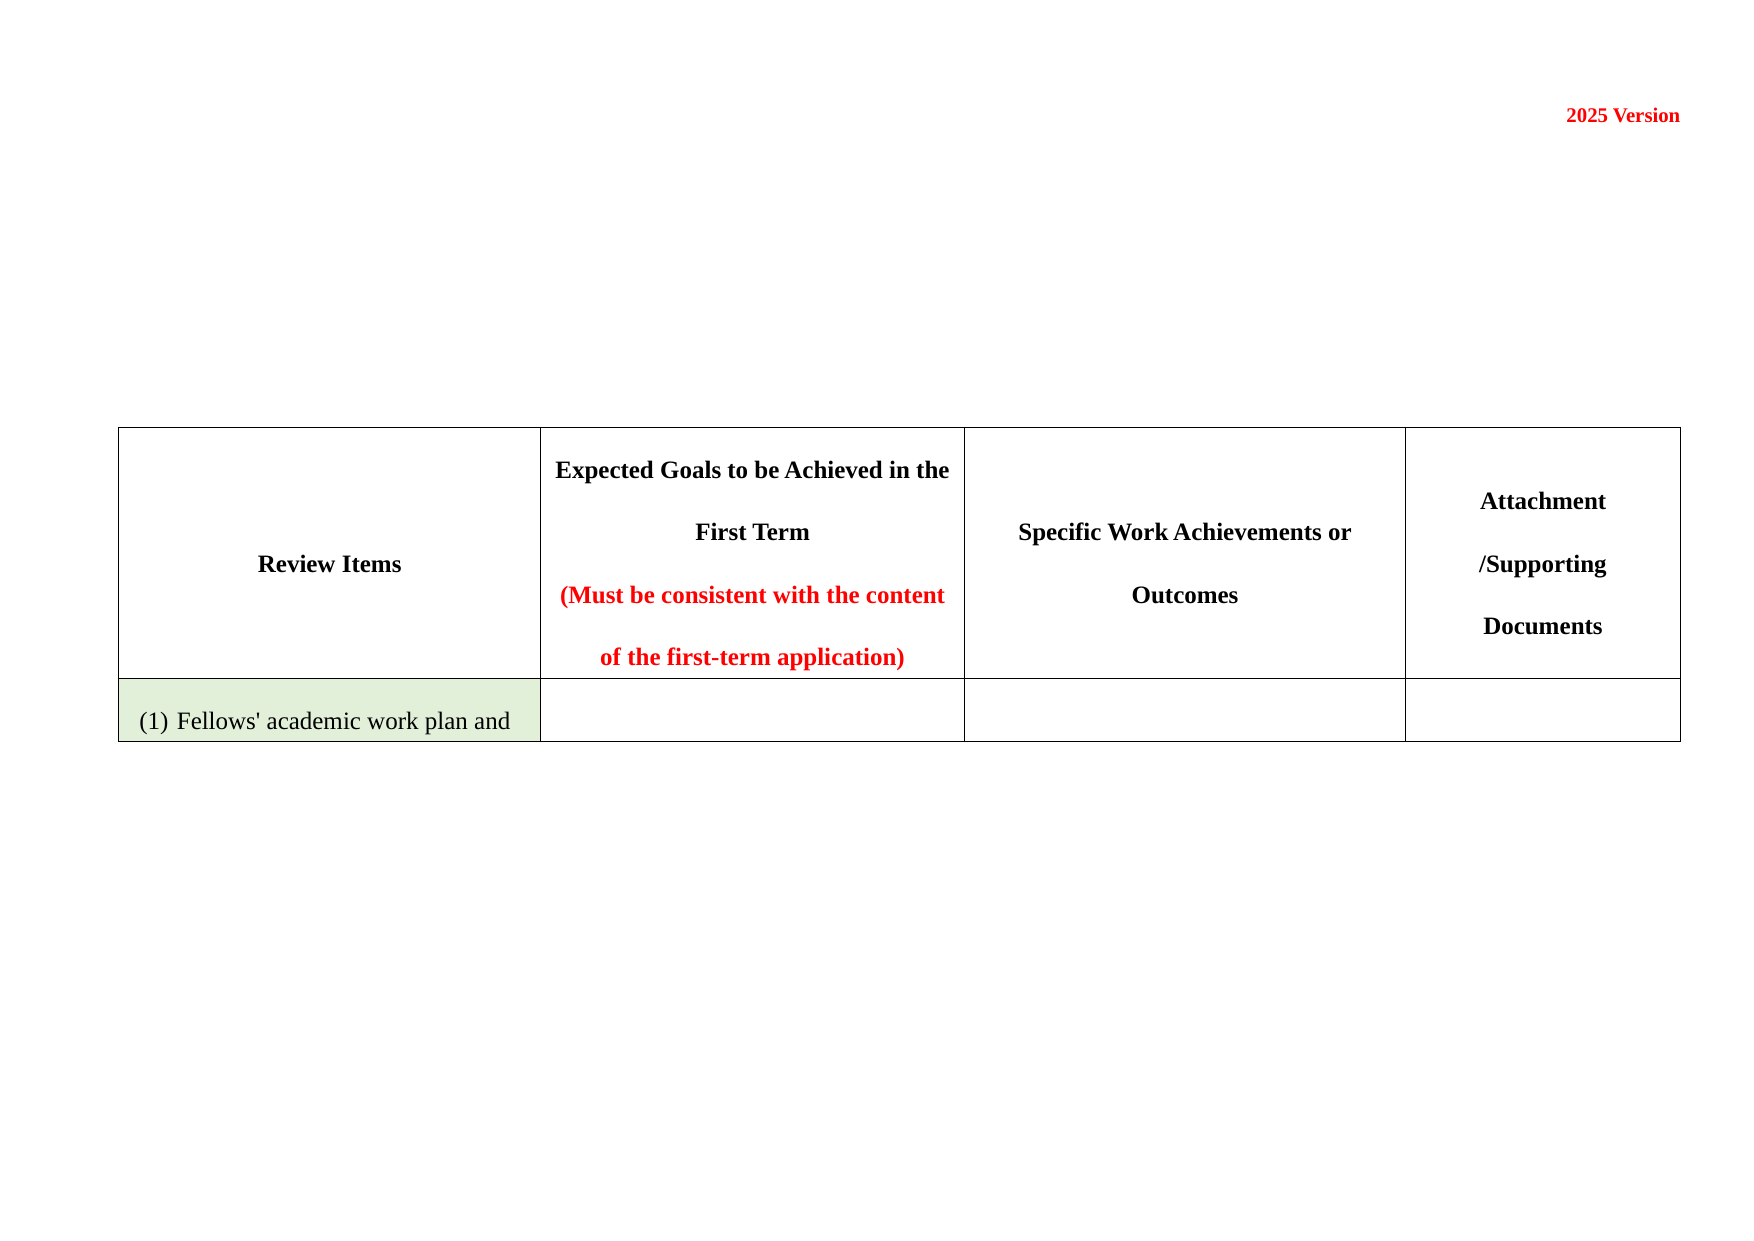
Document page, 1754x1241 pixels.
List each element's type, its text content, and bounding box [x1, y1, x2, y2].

table_header Expected Goals to be Achieved in the First Term (Must be consistent with the content of the first-term application) [541, 428, 964, 678]
table_cell [541, 679, 964, 741]
table_header Attachment /Supporting Documents [1406, 428, 1680, 678]
table_header Specific Work Achievements or Outcomes [965, 428, 1405, 678]
table_cell [1406, 679, 1680, 741]
table_cell [965, 679, 1405, 741]
table_header Review Items [119, 428, 540, 678]
